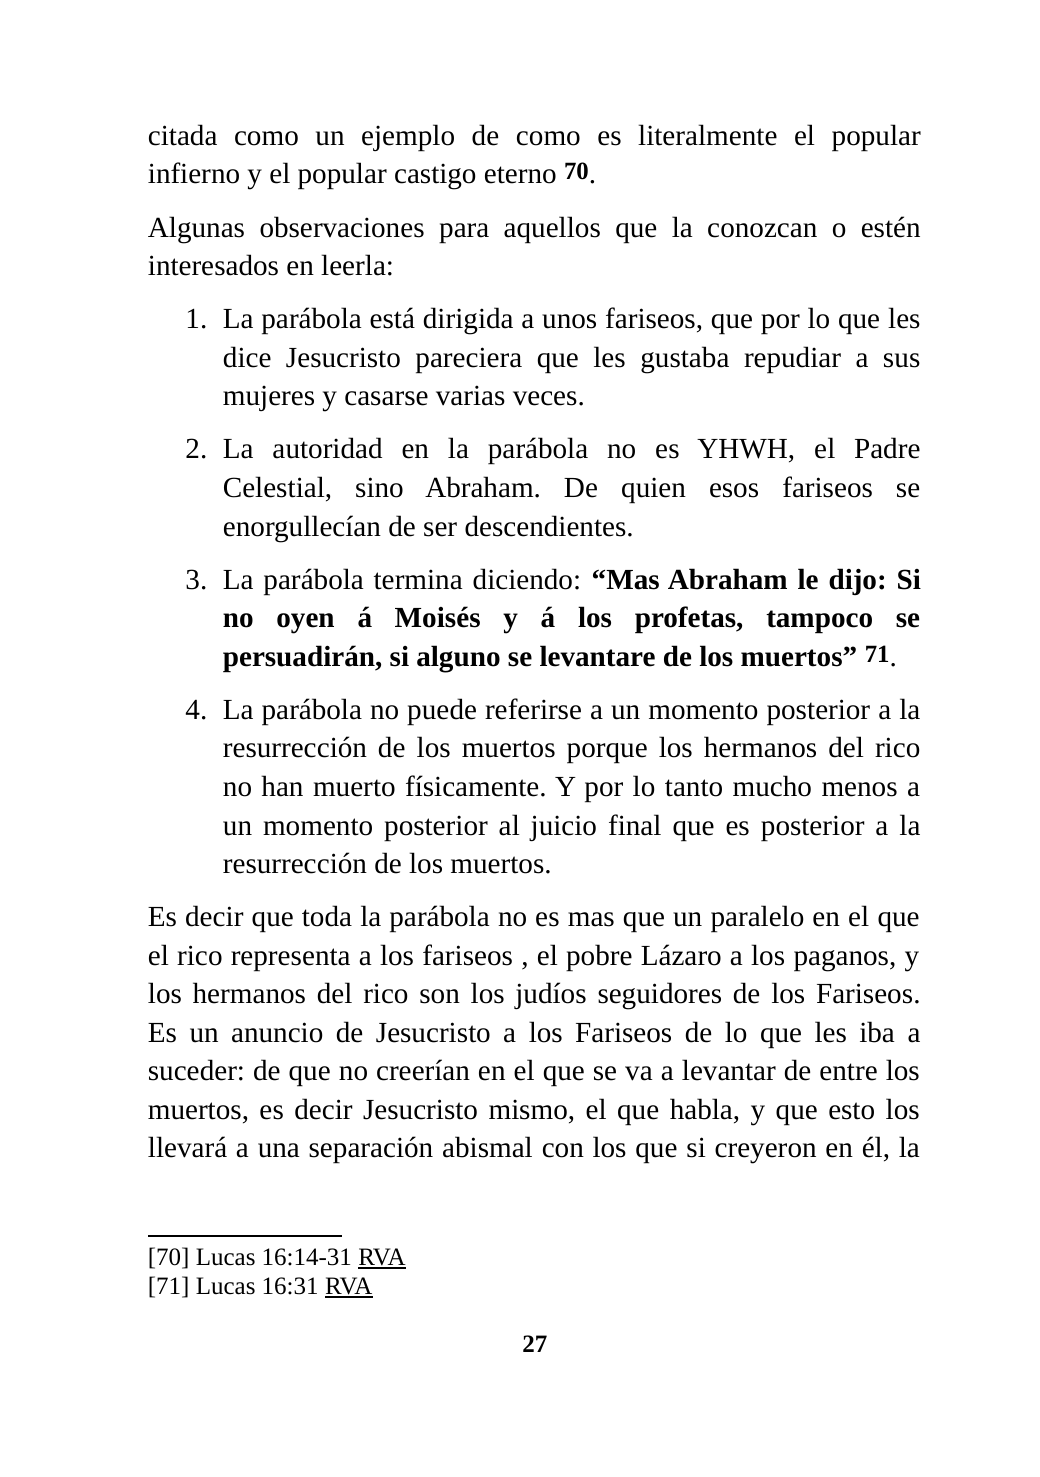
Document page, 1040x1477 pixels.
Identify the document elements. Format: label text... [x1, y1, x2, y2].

list Lucas 16:31 RVA [148, 1271, 921, 1300]
list La parábola no puede referirse a un momento posterior a la resurrección de los muertos porque los hermanos del rico no han muerto físicamente. Y por lo tanto mucho menos a un momento posterior al juicio final que es posterior a la resurrección de los muertos. [185, 692, 921, 880]
text citada como un ejemplo de como es literalmente el popular infierno y el popular castigo eterno . [148, 118, 921, 190]
text Algunas observaciones para aquellos que la conozcan o estén interesados en leerla: [148, 210, 921, 282]
text Lucas 16:14-31 RVA [148, 1242, 921, 1271]
list La autoridad en la parábola no es YHWH, el Padre Celestial, sino Abraham. De quien esos fariseos se enorgullecían de ser descendientes. [185, 432, 921, 542]
text Es decir que toda la parábola no es mas que un paralelo en el que el rico representa a los fariseos , el pobre Lázaro a los paganos, y los hermanos del rico son los judíos seguidores de los Fariseos. Es un anuncio de Jesucristo a los Fariseos de lo que les iba a suceder: de que no creerían en el que se va a levantar de entre los muertos, es decir Jesucristo mismo, el que habla, y que esto los llevará a una separación abismal con los que si creyeron en él, la [148, 899, 921, 1164]
list La parábola termina diciendo: “Mas Abraham le dijo: Si no oyen á Moisés y á los profetas, tampoco se persuadirán, si alguno se levantare de los muertos” . [185, 562, 921, 672]
list La parábola está dirigida a unos fariseos, que por lo que les dice Jesucristo pareciera que les gustaba repudiar a sus mujeres y casarse varias veces. [185, 301, 921, 412]
